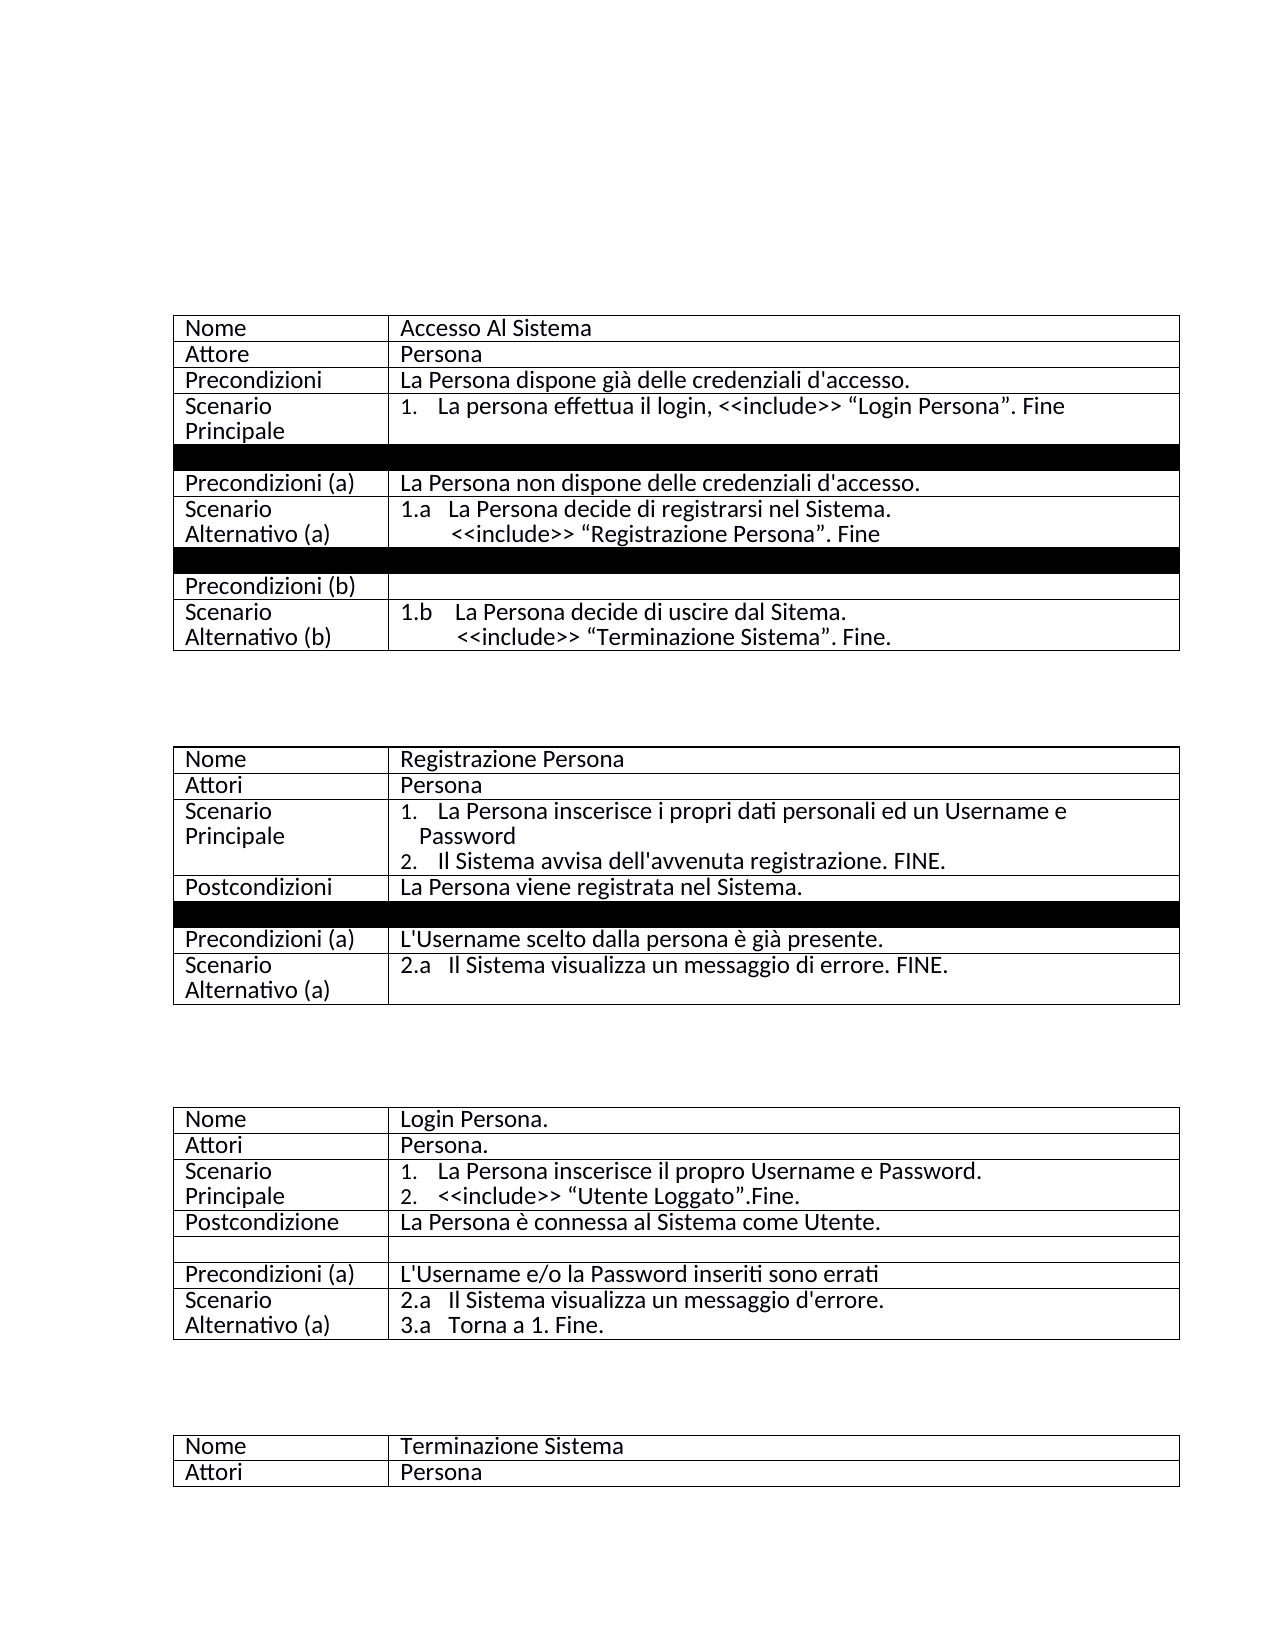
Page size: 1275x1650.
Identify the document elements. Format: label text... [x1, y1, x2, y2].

table_header Nome [174, 316, 388, 341]
table_cell Terminazione Sistema [389, 1436, 1179, 1460]
table_cell La Persona inscerisce il propro Username e Password. <<include>> “Utente Loggato”.Fine. [389, 1160, 1179, 1209]
table_cell [174, 1387, 389, 1435]
table_cell Scenario Alternativo (a) [174, 497, 388, 547]
table_cell [174, 445, 388, 470]
table_cell L'Username e/o la Password inseriti sono errati [389, 1263, 1179, 1288]
table_cell [389, 902, 1179, 927]
table_cell [174, 1056, 389, 1107]
table_cell [389, 1387, 1180, 1435]
table_cell Precondizioni (a) [174, 471, 388, 496]
table_cell Attori [174, 1461, 388, 1486]
table_cell [389, 1005, 1180, 1056]
table_cell La Persona dispone già delle credenziali d'accesso. [389, 368, 1179, 393]
table_cell Scenario Alternativo (b) [174, 600, 388, 650]
table_cell Attore [174, 342, 388, 367]
table_cell [389, 574, 1179, 599]
table_cell [174, 1340, 389, 1387]
table_cell Scenario Principale [174, 394, 388, 444]
table_cell Scenario Principale [174, 1160, 388, 1209]
table_header Accesso Al Sistema [389, 316, 1179, 341]
table_cell [389, 1237, 1179, 1262]
table_cell La Persona inscerisce i propri dati personali ed un Username e Password Il Sistema avvisa dell'avvenuta registrazione. FINE. [389, 800, 1179, 874]
table_cell [174, 548, 388, 573]
table_cell [174, 1005, 389, 1056]
table_cell [389, 548, 1179, 573]
table_cell Persona [389, 1461, 1179, 1486]
table_cell [174, 651, 389, 699]
table_cell [389, 651, 1180, 699]
table_cell [174, 1237, 388, 1262]
table_cell [389, 445, 1179, 470]
table_cell Postcondizione [174, 1211, 388, 1236]
table_cell Nome [174, 748, 388, 772]
table_cell Precondizioni [174, 368, 388, 393]
table_cell [389, 1056, 1180, 1107]
table_cell La Persona viene registrata nel Sistema. [389, 876, 1179, 901]
table_cell 1.a La Persona decide di registrarsi nel Sistema. <<include>> “Registrazione Persona”. Fine [389, 497, 1179, 547]
table_cell Precondizioni (b) [174, 574, 388, 599]
table_cell 1.b La Persona decide di uscire dal Sitema. <<include>> “Terminazione Sistema”. Fine. [389, 600, 1179, 650]
table_cell Login Persona. [389, 1108, 1179, 1132]
table_cell Scenario Alternativo (a) [174, 954, 388, 1004]
table_cell 2.a Il Sistema visualizza un messaggio di errore. FINE. [389, 954, 1179, 1004]
table_cell Precondizioni (a) [174, 1263, 388, 1288]
table_cell Attori [174, 1134, 388, 1158]
table_cell L'Username scelto dalla persona è già presente. [389, 928, 1179, 953]
table_cell Persona. [389, 1134, 1179, 1158]
table_cell [174, 902, 388, 927]
table_cell Postcondizioni [174, 876, 388, 901]
table_cell [174, 699, 389, 746]
table_cell La Persona non dispone delle credenziali d'accesso. [389, 471, 1179, 496]
table_cell Nome [174, 1108, 388, 1132]
table_cell [389, 699, 1180, 746]
table_cell La Persona è connessa al Sistema come Utente. [389, 1211, 1179, 1236]
table_cell Persona [389, 342, 1179, 367]
table_cell [389, 1340, 1180, 1387]
table_cell Precondizioni (a) [174, 928, 388, 953]
table_cell 2.a Il Sistema visualizza un messaggio d'errore. 3.a Torna a 1. Fine. [389, 1289, 1179, 1339]
table_cell Nome [174, 1436, 388, 1460]
table_cell Scenario Principale [174, 800, 388, 874]
table_cell Persona [389, 774, 1179, 798]
table_cell Scenario Alternativo (a) [174, 1289, 388, 1339]
table_cell La persona effettua il login, <<include>> “Login Persona”. Fine [389, 394, 1179, 444]
table_cell Registrazione Persona [389, 748, 1179, 772]
table_cell Attori [174, 774, 388, 798]
